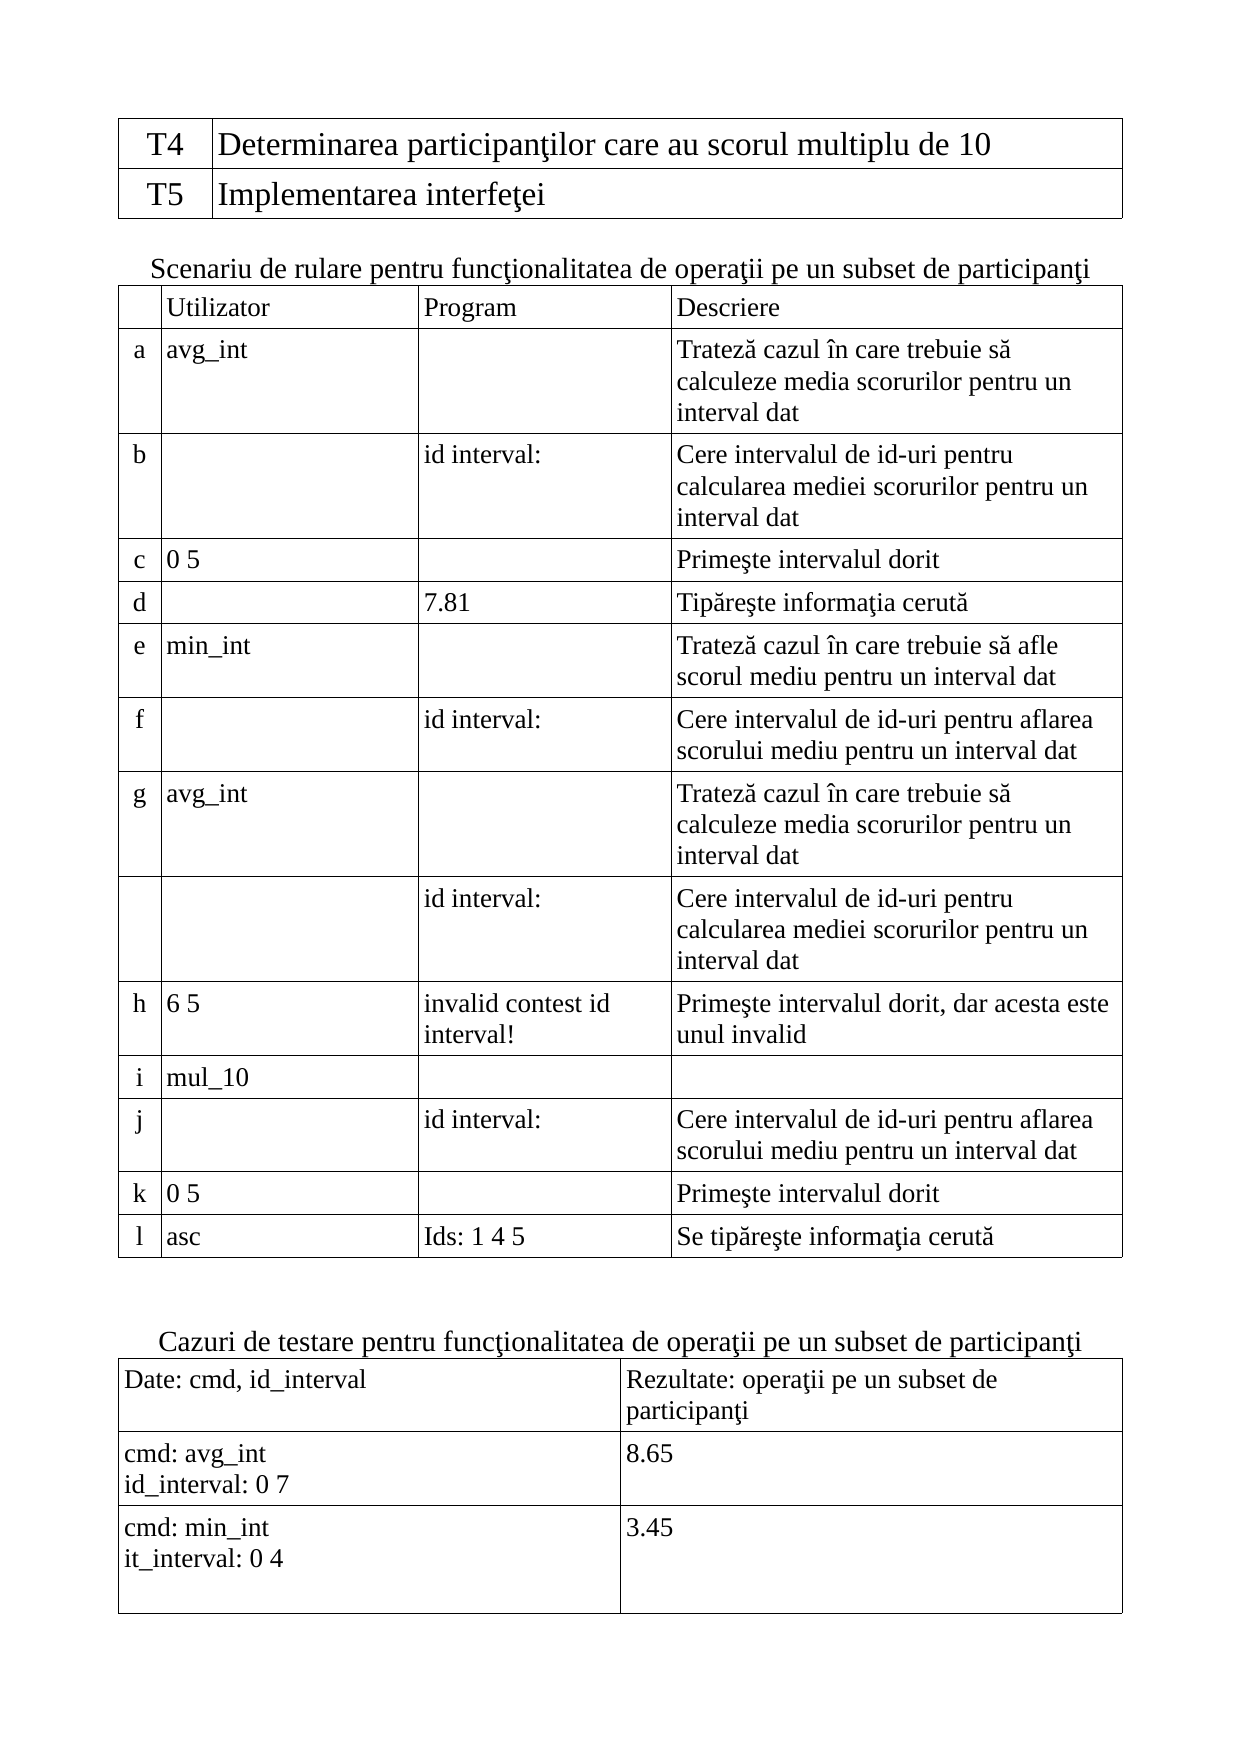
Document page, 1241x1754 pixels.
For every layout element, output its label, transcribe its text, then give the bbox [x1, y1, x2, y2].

table_cell Cere intervalul de id-uri pentru calcularea mediei scorurilor pentru un interval dat [672, 434, 1122, 538]
table_cell d [119, 582, 161, 623]
table_cell [162, 698, 418, 771]
table_header Program [419, 286, 671, 328]
table_cell j [119, 1099, 161, 1171]
table_cell 7.81 [419, 582, 671, 623]
table_cell [162, 1099, 418, 1171]
table_cell id interval: [419, 1099, 671, 1171]
table_cell Trateză cazul în care trebuie să afle scorul mediu pentru un interval dat [672, 624, 1122, 697]
text Cazuri de testare pentru funcţionalitatea de operaţii pe un subset de participanţi [118, 1324, 1122, 1357]
table_cell k [119, 1172, 161, 1214]
table_cell Cere intervalul de id-uri pentru aflarea scorului mediu pentru un interval dat [672, 698, 1122, 771]
table_cell h [119, 982, 161, 1055]
table_cell Primeşte intervalul dorit, dar acesta este unul invalid [672, 982, 1122, 1055]
table_cell Implementarea interfeţei [213, 169, 1122, 218]
table_cell Trateză cazul în care trebuie să calculeze media scorurilor pentru un interval dat [672, 772, 1122, 876]
table_cell Ids: 1 4 5 [419, 1215, 671, 1257]
table_cell 0 5 [162, 539, 418, 581]
table_cell avg_int [162, 772, 418, 876]
table_cell id interval: [419, 698, 671, 771]
table_cell Primeşte intervalul dorit [672, 539, 1122, 581]
table_cell Se tipăreşte informaţia cerută [672, 1215, 1122, 1257]
table_cell [119, 877, 161, 981]
table_cell mul_10 [162, 1056, 418, 1097]
table_cell [419, 329, 671, 433]
table_cell i [119, 1056, 161, 1097]
table_cell Cere intervalul de id-uri pentru calcularea mediei scorurilor pentru un interval dat [672, 877, 1122, 981]
table_header Rezultate: operaţii pe un subset de participanţi [621, 1359, 1122, 1431]
table_header Utilizator [162, 286, 418, 328]
table_cell 3.45 [621, 1506, 1122, 1613]
table_cell [419, 624, 671, 697]
table_cell l [119, 1215, 161, 1257]
table_cell asc [162, 1215, 418, 1257]
table_cell [419, 772, 671, 876]
table_cell Trateză cazul în care trebuie să calculeze media scorurilor pentru un interval dat [672, 329, 1122, 433]
table_cell c [119, 539, 161, 581]
text Scenariu de rulare pentru funcţionalitatea de operaţii pe un subset de participanţi [118, 252, 1122, 285]
table_cell [419, 1056, 671, 1097]
table_cell Tipăreşte informaţia cerută [672, 582, 1122, 623]
table_cell [419, 1172, 671, 1214]
table_cell [162, 434, 418, 538]
table_cell cmd: min_int it_interval: 0 4 [119, 1506, 620, 1613]
table_cell T5 [119, 169, 212, 218]
table_cell [672, 1056, 1122, 1097]
table_cell 6 5 [162, 982, 418, 1055]
table_cell T4 [119, 119, 212, 168]
table_cell b [119, 434, 161, 538]
table_cell cmd: avg_int id_interval: 0 7 [119, 1432, 620, 1505]
table_cell a [119, 329, 161, 433]
table_header Descriere [672, 286, 1122, 328]
table_cell f [119, 698, 161, 771]
table_header [119, 286, 161, 328]
table_cell [419, 539, 671, 581]
table_cell [162, 877, 418, 981]
table_cell id interval: [419, 877, 671, 981]
table_cell id interval: [419, 434, 671, 538]
table_cell e [119, 624, 161, 697]
table_cell [162, 582, 418, 623]
table_cell 0 5 [162, 1172, 418, 1214]
table_cell invalid contest id interval! [419, 982, 671, 1055]
table_cell 8.65 [621, 1432, 1122, 1505]
table_cell Cere intervalul de id-uri pentru aflarea scorului mediu pentru un interval dat [672, 1099, 1122, 1171]
table_cell Primeşte intervalul dorit [672, 1172, 1122, 1214]
table_header Date: cmd, id_interval [119, 1359, 620, 1431]
table_cell Determinarea participanţilor care au scorul multiplu de 10 [213, 119, 1122, 168]
table_cell min_int [162, 624, 418, 697]
table_cell avg_int [162, 329, 418, 433]
table_cell g [119, 772, 161, 876]
